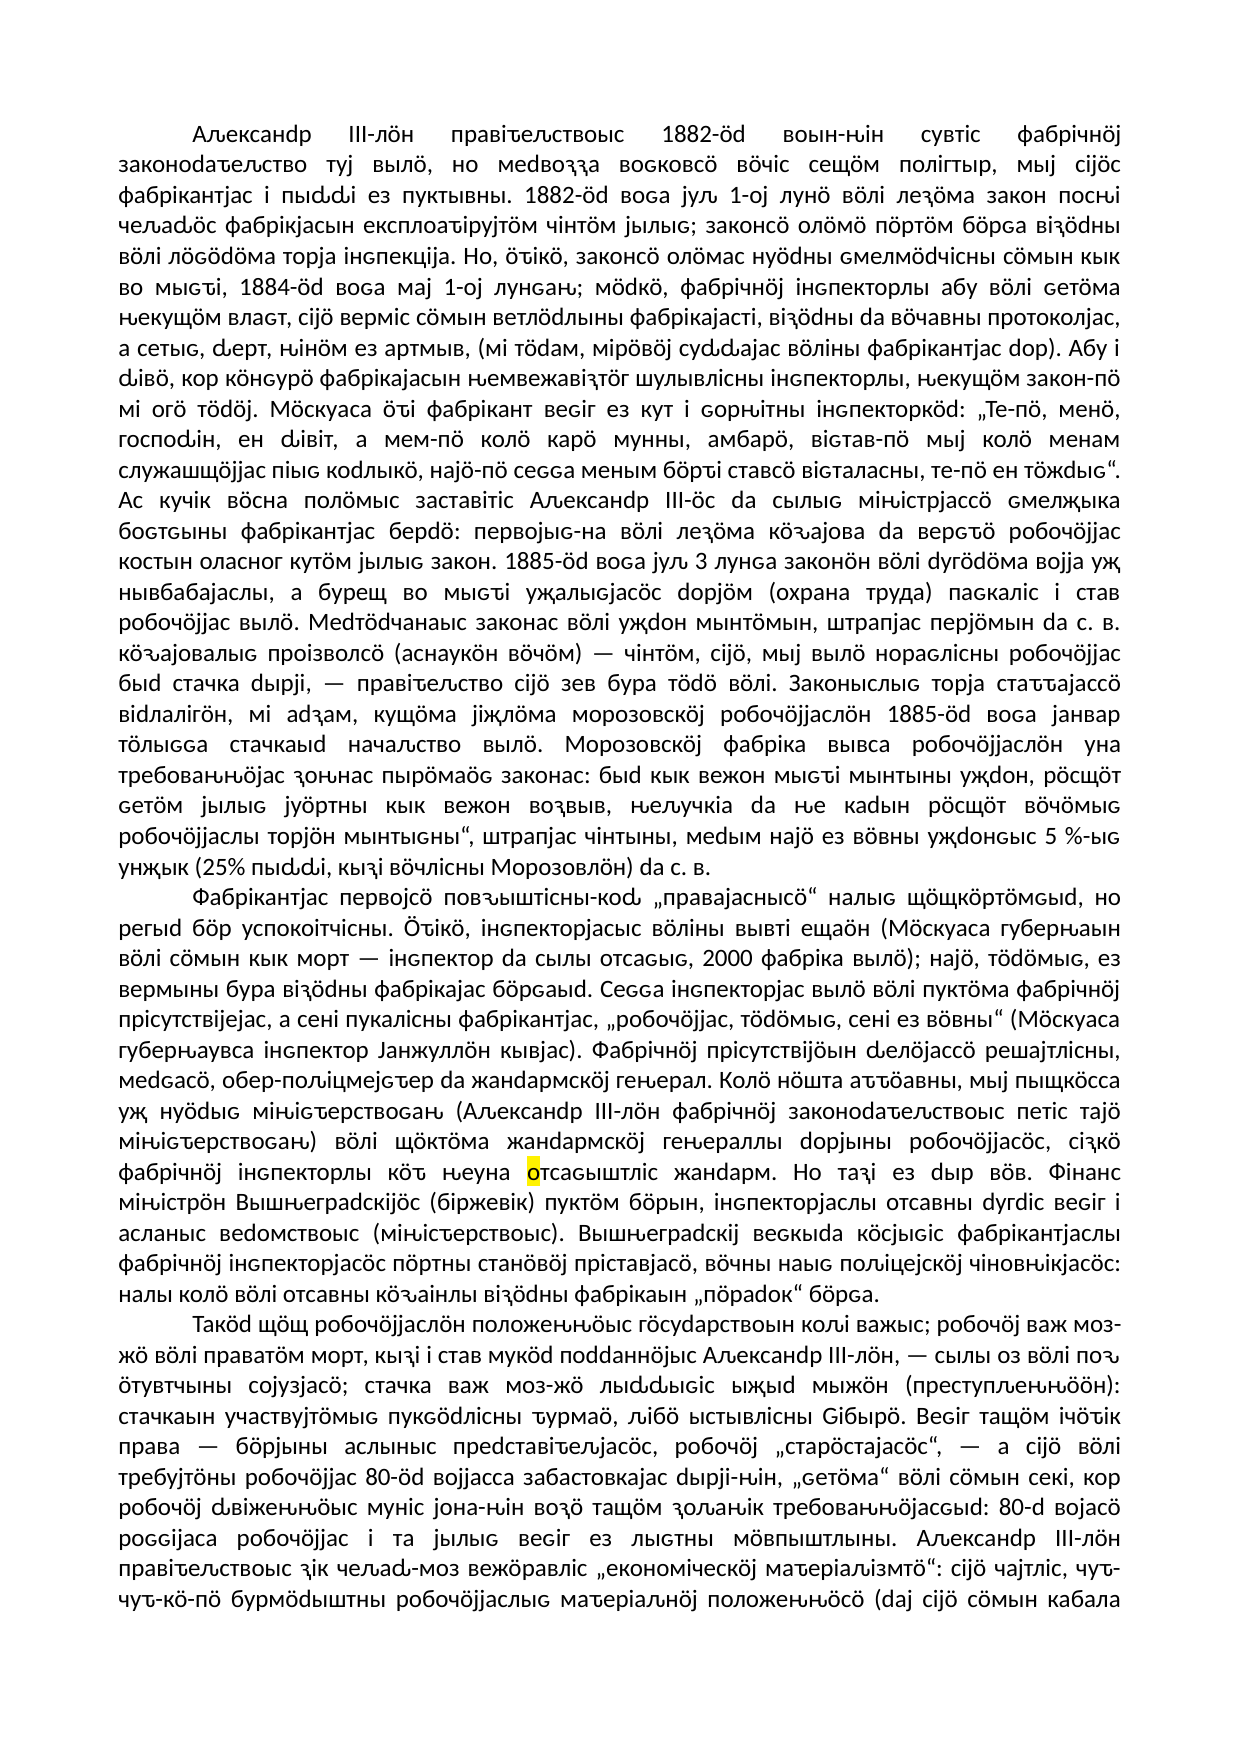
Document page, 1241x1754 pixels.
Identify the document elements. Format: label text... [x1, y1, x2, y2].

text Такӧԁ щӧщ робочӧјјаслӧн положеԋԋӧыс гӧсуԁарствоын коԉі важыс; робочӧј важ моз-жӧ вӧлі праватӧм морт, кыԇі і став мукӧԁ поԁԁаннӧјыс Аԉексанԁр III-лӧн, — сылы оз вӧлі поԅ ӧтувтчыны сојузјасӧ; стачка важ моз-жӧ лыԃԃыԍіс ыҗыԁ мыжӧн (преступԉеԋԋӧӧн): стачкаын участвујтӧмыԍ пукԍӧԁлісны ԏурмаӧ, ԉібӧ ыстывлісны Ԍібырӧ. Веԍіг тащӧм ічӧԏік права — бӧрјыны аслыныс преԁставіԏеԉјасӧс, робочӧј „старӧстајасӧс“, — а сіјӧ вӧлі требујтӧны робочӧјјас 80-ӧԁ војјасса забастовкајас ԁырјі-ԋін, „ԍетӧма“ вӧлі сӧмын секі, кор робочӧј ԃвіжеԋԋӧыс муніс јона-ԋін воԇӧ тащӧм ԇоԉаԋік требоваԋԋӧјасԍыԁ: 80-ԁ војасӧ роԍԍіјаса робочӧјјас і та јылыԍ веԍіг ез лыԍтны мӧвпыштлыны. Аԉексанԁр ІІІ-лӧн правіԏеԉствоыс ԇік чеԉаԃ-моз вежӧравліс „економіческӧј маԏеріаԉізмтӧ“: сіјӧ чајтліс, чуԏ-чуԏ-кӧ-пӧ бурмӧԁыштны робочӧјјаслыԍ маԏеріаԉнӧј положеԋԋӧсӧ (ԁај сіјӧ сӧмын кабала [118, 1308, 1122, 1614]
text Фабрікантјас первојсӧ повԅыштісны-коԃ „правајаснысӧ“ налыԍ щӧщкӧртӧмԍыԁ, но регыԁ бӧр успокоітчісны. Ӧԏікӧ, інԍпекторјасыс вӧліны вывті ещаӧн (Мӧскуаса губерԋаын вӧлі сӧмын кык морт — інԍпектор ԁа сылы отсаԍыԍ, 2000 фабріка вылӧ); најӧ, тӧԁӧмыԍ, ез вермыны бура віԇӧԁны фабрікајас бӧрԍаыԁ. Сеԍԍа інԍпекторјас вылӧ вӧлі пуктӧма фабрічнӧј прісутствіјејас, а сені пукалісны фабрікантјас, „робочӧјјас, тӧԁӧмыԍ, сені ез вӧвны“ (Мӧскуаса губерԋаувса інԍпектор Јанжуллӧн кывјас). Фабрічнӧј прісутствіјӧын ԃелӧјассӧ решајтлісны, меԁԍасӧ, обер-поԉіцмејԍԏер ԁа жанԁармскӧј геԋерал. Колӧ нӧшта аԏԏӧавны, мыј пыщкӧсса уҗ нуӧԁыԍ міԋіԍԏерствоԍаԋ (Аԉексанԁр ІІІ-лӧн фабрічнӧј законоԁаԏеԉствоыс петіс тајӧ міԋіԍԏерствоԍаԋ) вӧлі щӧктӧма жанԁармскӧј геԋераллы ԁорјыны робочӧјјасӧс, сіԇкӧ фабрічнӧј інԍпекторлы кӧԏ ԋеуна отсаԍыштліс жанԁарм. Но таԇі ез ԁыр вӧв. Фінанс міԋістрӧн Вышԋеграԁскіјӧс (біржевік) пуктӧм бӧрын, інԍпекторјаслы отсавны ԁугԁіс веԍіг і асланыс веԁомствоыс (міԋісԏерствоыс). Вышԋеграԁскіј веԍкыԁа кӧсјыԍіс фабрікантјаслы фабрічнӧј інԍпекторјасӧс пӧртны станӧвӧј пріставјасӧ, вӧчны наыԍ поԉіцејскӧј чіновԋікјасӧс: налы колӧ вӧлі отсавны кӧԅаінлы віԇӧԁны фабрікаын „пӧраԁок“ бӧрԍа. [118, 881, 1122, 1308]
text Аԉексанԁр III-лӧн правіԏеԉствоыс 1882-ӧԁ воын-ԋін сувтіс фабрічнӧј законоԁаԏеԉство туј вылӧ, но меԁвоԇԇа воԍковсӧ вӧчіс сещӧм полігтыр, мыј сіјӧс фабрікантјас і пыԃԃі ез пуктывны. 1882-ӧԁ воԍа јуԉ 1-ој лунӧ вӧлі леԇӧма закон посԋі чеԉаԃӧс фабрікјасын експлоаԏірујтӧм чінтӧм јылыԍ; законсӧ олӧмӧ пӧртӧм бӧрԍа віԇӧԁны вӧлі лӧԍӧԁӧма торја інԍпекціја. Но, ӧԏікӧ, законсӧ олӧмас нуӧԁны ԍмелмӧԁчісны сӧмын кык во мыԍԏі, 1884-ӧԁ воԍа мај 1-ој лунԍаԋ; мӧԁкӧ, фабрічнӧј інԍпекторлы абу вӧлі ԍетӧма ԋекущӧм влаԍт, сіјӧ верміс сӧмын ветлӧԁлыны фабрікајасті, віԇӧԁны ԁа вӧчавны протоколјас, а сетыԍ, ԃерт, ԋінӧм ез артмыв, (мі тӧԁам, мірӧвӧј суԃԃајас вӧліны фабрікантјас ԁор). Абу і ԃівӧ, кор кӧнԍурӧ фабрікајасын ԋемвежавіԇтӧг шулывлісны інԍпекторлы, ԋекущӧм закон-пӧ мі огӧ тӧԁӧј. Мӧскуаса ӧԏі фабрікант веԍіг ез кут і ԍорԋітны інԍпекторкӧԁ: „Те-пӧ, менӧ, госпоԃін, ен ԃівіт, а мем-пӧ колӧ карӧ мунны, амбарӧ, віԍтав-пӧ мыј колӧ менам служашщӧјјас піыԍ коԁлыкӧ, најӧ-пӧ сеԍԍа меным бӧрԏі ставсӧ віԍталасны, те-пӧ ен тӧжԁыԍ“. Ас кучік вӧсна полӧмыс заставітіс Аԉексанԁр ІІІ-ӧс ԁа сылыԍ міԋістрјассӧ ԍмелҗыка боԍтԍыны фабрікантјас берԁӧ: первојыԍ-на вӧлі леԇӧма кӧԅајова ԁа верԍԏӧ робочӧјјас костын оласног кутӧм јылыԍ закон. 1885-ӧԁ воԍа јуԉ 3 лунԍа законӧн вӧлі ԁугӧԁӧма војја уҗ нывбабајаслы, а бурещ во мыԍԏі уҗалыԍјасӧс ԁорјӧм (охрана труда) паԍкаліс і став робочӧјјас вылӧ. Меԁтӧԁчанаыс законас вӧлі уҗԁон мынтӧмын, штрапјас перјӧмын ԁа с. в. кӧԅајовалыԍ проізволсӧ (аснаукӧн вӧчӧм) — чінтӧм, сіјӧ, мыј вылӧ нораԍлісны робочӧјјас быԁ стачка ԁырјі, — правіԏеԉство сіјӧ зев бура тӧԁӧ вӧлі. Законыслыԍ торја стаԏԏајассӧ віԁлалігӧн, мі аԁԇам, кущӧма јіҗлӧма морозовскӧј робочӧјјаслӧн 1885-ӧԁ воԍа јанвар тӧлыԍԍа стачкаыԁ начаԉство вылӧ. Морозовскӧј фабріка вывса робочӧјјаслӧн уна требоваԋԋӧјас ԇоԋнас пырӧмаӧԍ законас: быԁ кык вежон мыԍԏі мынтыны уҗԁон, рӧсщӧт ԍетӧм јылыԍ јуӧртны кык вежон воԇвыв, ԋеԉучкіа ԁа ԋе каԁын рӧсщӧт вӧчӧмыԍ робочӧјјаслы торјӧн мынтыԍны“, штрапјас чінтыны, меԁым најӧ ез вӧвны уҗԁонԍыс 5 %-ыԍ унҗык (25% пыԃԃі, кыԇі вӧчлісны Морозовлӧн) ԁа с. в. [118, 118, 1122, 881]
